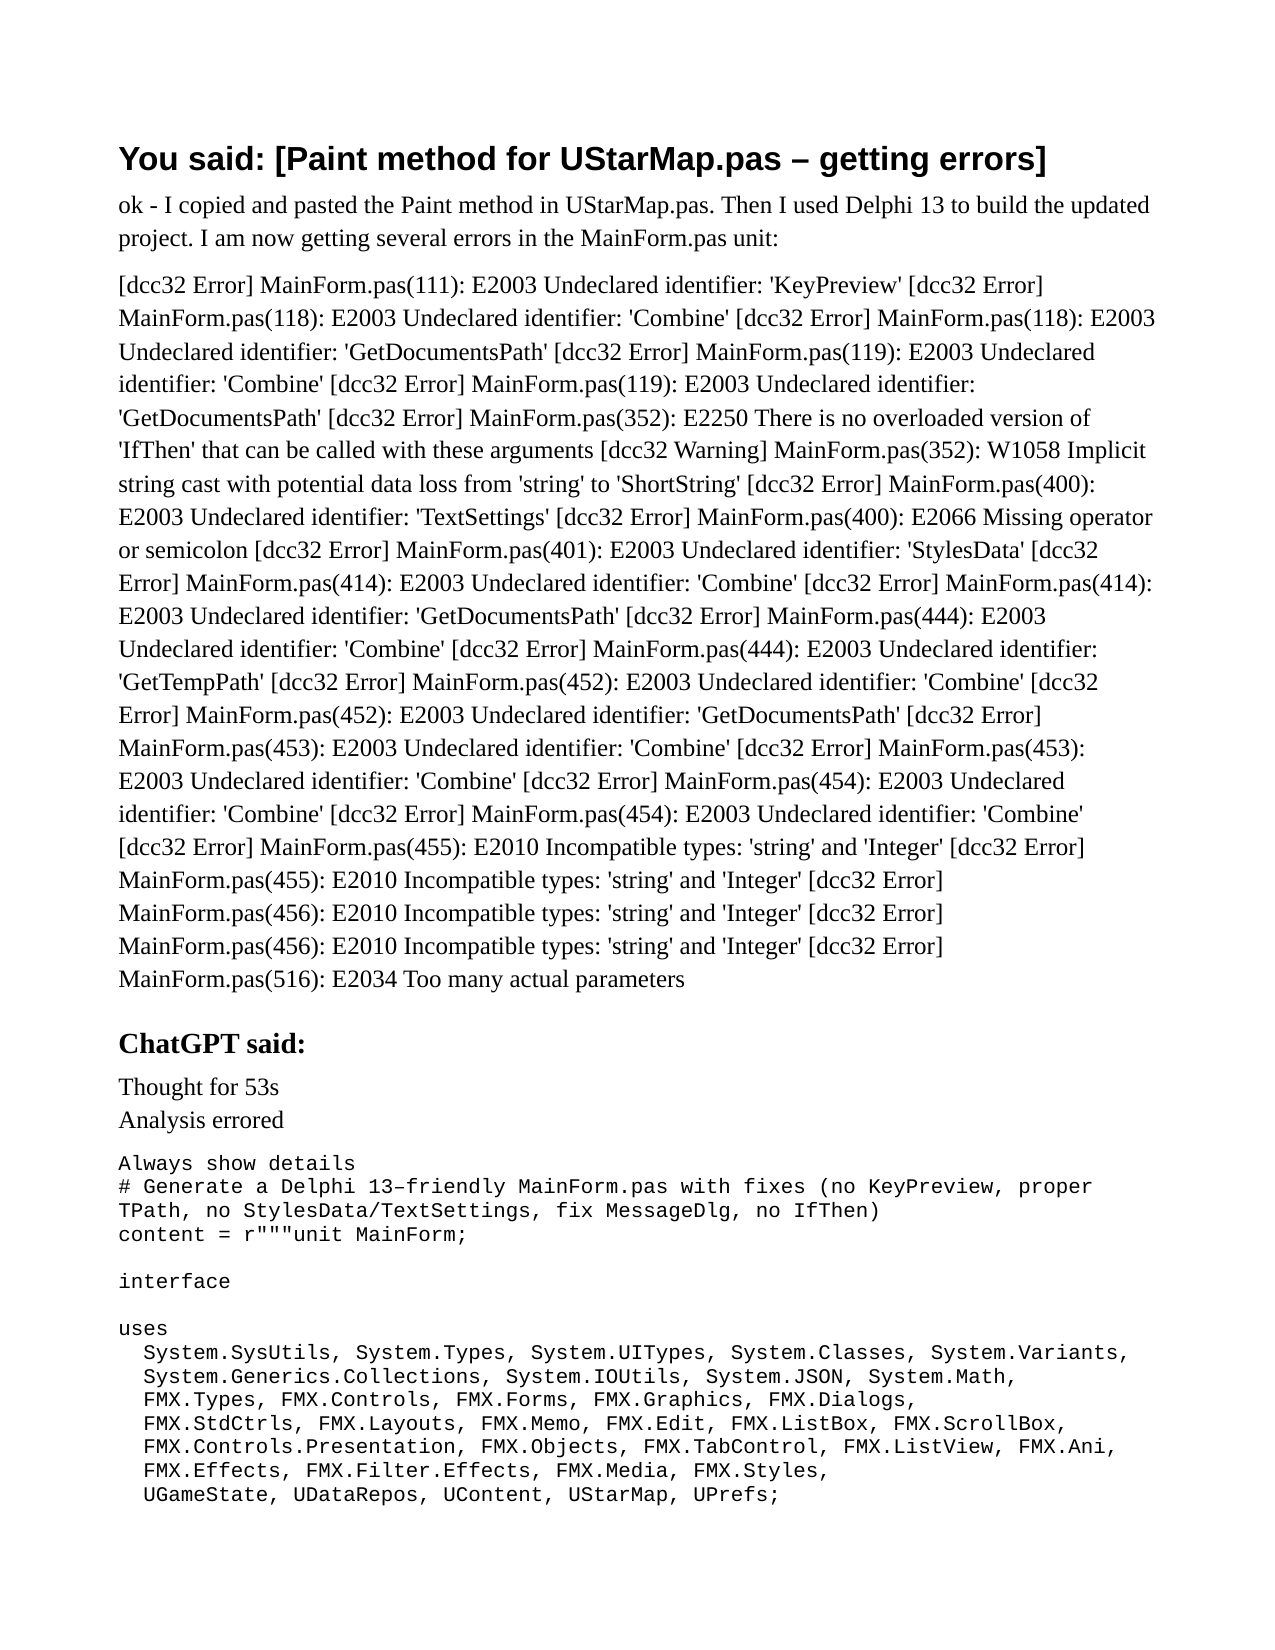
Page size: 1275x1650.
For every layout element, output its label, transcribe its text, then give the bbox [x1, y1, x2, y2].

text FMX.Types, FMX.Controls, FMX.Forms, FMX.Graphics, FMX.Dialogs, [118, 1389, 1157, 1413]
text System.Generics.Collections, System.IOUtils, System.JSON, System.Math, [118, 1366, 1157, 1389]
text System.SysUtils, System.Types, System.UITypes, System.Classes, System.Variants, [118, 1342, 1157, 1366]
text Analysis errored [118, 1105, 1157, 1134]
text interface [118, 1271, 1157, 1295]
text content = r"""unit MainForm; [118, 1224, 1157, 1247]
text Thought for 53s [118, 1072, 1157, 1101]
subtitle You said: [Paint method for UStarMap.pas – getting errors] [118, 139, 1157, 177]
text UGameState, UDataRepos, UContent, UStarMap, UPrefs; [118, 1484, 1157, 1507]
text FMX.Effects, FMX.Filter.Effects, FMX.Media, FMX.Styles, [118, 1460, 1157, 1484]
text ok - I copied and pasted the Paint method in UStarMap.pas. Then I used Delphi 13 to build the updated project. I am now getting several errors in the MainForm.pas unit: [118, 190, 1157, 252]
text FMX.Controls.Presentation, FMX.Objects, FMX.TabControl, FMX.ListView, FMX.Ani, [118, 1437, 1157, 1460]
text FMX.StdCtrls, FMX.Layouts, FMX.Memo, FMX.Edit, FMX.ListBox, FMX.ScrollBox, [118, 1413, 1157, 1437]
text uses [118, 1318, 1157, 1342]
text [dcc32 Error] MainForm.pas(111): E2003 Undeclared identifier: 'KeyPreview' [dcc32 Error] MainForm.pas(118): E2003 Undeclared identifier: 'Combine' [dcc32 Error] MainForm.pas(118): E2003 Undeclared identifier: 'GetDocumentsPath' [dcc32 Error] MainForm.pas(119): E2003 Undeclared identifier: 'Combine' [dcc32 Error] MainForm.pas(119): E2003 Undeclared identifier: 'GetDocumentsPath' [dcc32 Error] MainForm.pas(352): E2250 There is no overloaded version of 'IfThen' that can be called with these arguments [dcc32 Warning] MainForm.pas(352): W1058 Implicit string cast with potential data loss from 'string' to 'ShortString' [dcc32 Error] MainForm.pas(400): E2003 Undeclared identifier: 'TextSettings' [dcc32 Error] MainForm.pas(400): E2066 Missing operator or semicolon [dcc32 Error] MainForm.pas(401): E2003 Undeclared identifier: 'StylesData' [dcc32 Error] MainForm.pas(414): E2003 Undeclared identifier: 'Combine' [dcc32 Error] MainForm.pas(414): E2003 Undeclared identifier: 'GetDocumentsPath' [dcc32 Error] MainForm.pas(444): E2003 Undeclared identifier: 'Combine' [dcc32 Error] MainForm.pas(444): E2003 Undeclared identifier: 'GetTempPath' [dcc32 Error] MainForm.pas(452): E2003 Undeclared identifier: 'Combine' [dcc32 Error] MainForm.pas(452): E2003 Undeclared identifier: 'GetDocumentsPath' [dcc32 Error] MainForm.pas(453): E2003 Undeclared identifier: 'Combine' [dcc32 Error] MainForm.pas(453): E2003 Undeclared identifier: 'Combine' [dcc32 Error] MainForm.pas(454): E2003 Undeclared identifier: 'Combine' [dcc32 Error] MainForm.pas(454): E2003 Undeclared identifier: 'Combine' [dcc32 Error] MainForm.pas(455): E2010 Incompatible types: 'string' and 'Integer' [dcc32 Error] MainForm.pas(455): E2010 Incompatible types: 'string' and 'Integer' [dcc32 Error] MainForm.pas(456): E2010 Incompatible types: 'string' and 'Integer' [dcc32 Error] MainForm.pas(456): E2010 Incompatible types: 'string' and 'Integer' [dcc32 Error] MainForm.pas(516): E2034 Too many actual parameters [118, 271, 1157, 993]
subtitle ChatGPT said: [118, 1026, 1157, 1060]
text # Generate a Delphi 13–friendly MainForm.pas with fixes (no KeyPreview, proper TPath, no StylesData/TextSettings, fix MessageDlg, no IfThen) [118, 1176, 1157, 1224]
text Always show details [118, 1153, 1157, 1176]
